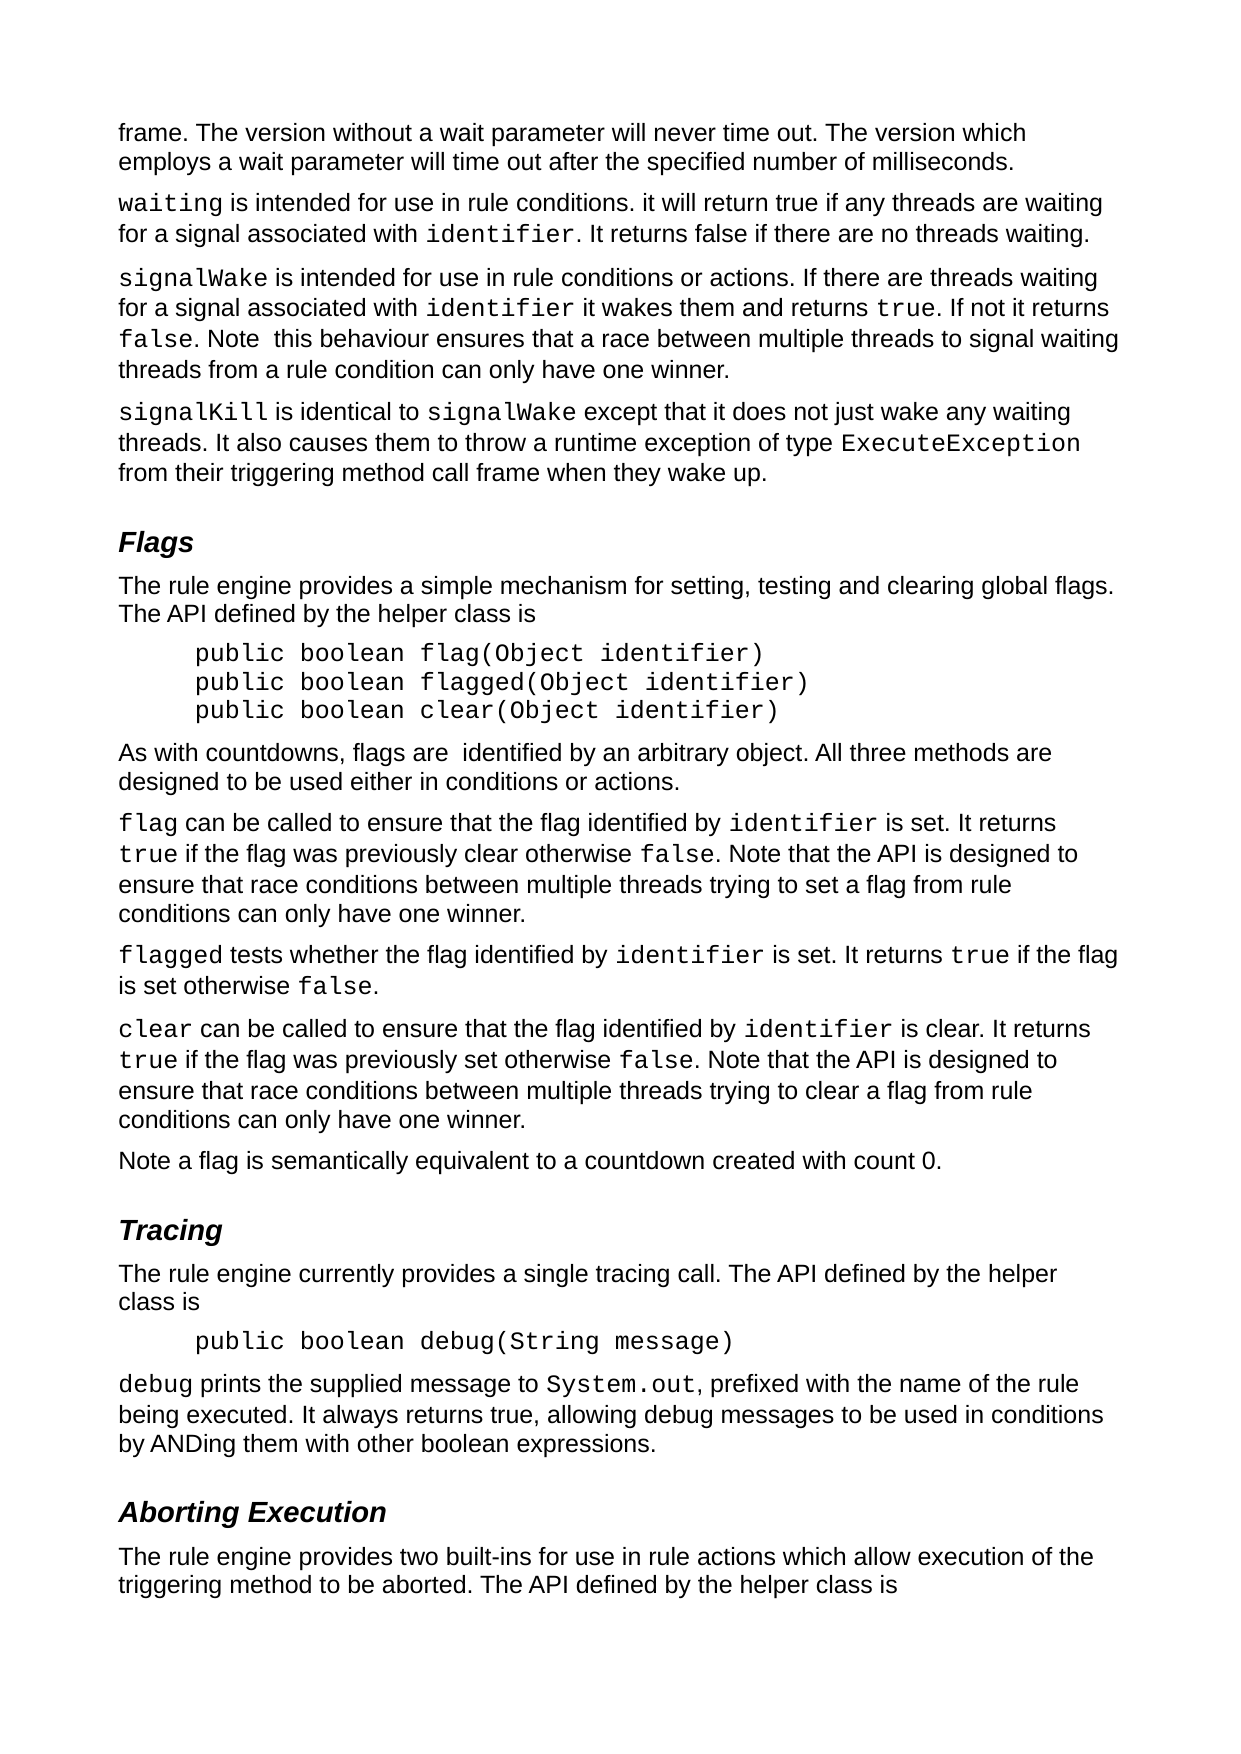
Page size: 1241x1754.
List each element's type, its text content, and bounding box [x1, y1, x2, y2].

text The rule engine currently provides a single tracing call. The API defined by the helper class is [118, 1259, 1122, 1316]
text signalKill is identical to signalWake except that it does not just wake any waiting threads. It also causes them to throw a runtime exception of type ExecuteException from their triggering method call frame when they wake up. [118, 397, 1122, 487]
text The rule engine provides a simple mechanism for setting, testing and clearing global flags. The API defined by the helper class is [118, 571, 1122, 628]
text Note a flag is semantically equivalent to a countdown created with count 0. [118, 1146, 1122, 1175]
text frame. The version without a wait parameter will never time out. The version which employs a wait parameter will time out after the specified number of milliseconds. [118, 118, 1122, 176]
text flagged tests whether the flag identified by identifier is set. It returns true if the flag is set otherwise false. [118, 940, 1122, 1002]
text debug prints the supplied message to System.out, prefixed with the name of the rule being executed. It always returns true, allowing debug messages to be used in conditions by ANDing them with other boolean expressions. [118, 1369, 1122, 1458]
subtitle Flags [118, 525, 1122, 558]
text clear can be called to ensure that the flag identified by identifier is clear. It returns true if the flag was previously set otherwise false. Note that the API is designed to ensure that race conditions between multiple threads trying to clear a flag from rule conditions can only have one winner. [118, 1014, 1122, 1134]
text flag can be called to ensure that the flag identified by identifier is set. It returns true if the flag was previously clear otherwise false. Note that the API is designed to ensure that race conditions between multiple threads trying to set a flag from rule conditions can only have one winner. [118, 808, 1122, 928]
subtitle Aborting Execution [118, 1495, 1122, 1529]
text As with countdowns, flags are identified by an arbitrary object. All three methods are designed to be used either in conditions or actions. [118, 738, 1122, 796]
text signalWake is intended for use in rule conditions or actions. If there are threads waiting for a signal associated with identifier it wakes them and returns true. If not it returns false. Note this behaviour ensures that a race between multiple threads to signal waiting threads from a rule condition can only have one winner. [118, 262, 1122, 384]
subtitle Tracing [118, 1213, 1122, 1246]
text The rule engine provides two built-ins for use in rule actions which allow execution of the triggering method to be aborted. The API defined by the helper class is [118, 1541, 1122, 1599]
text waiting is intended for use in rule conditions. it will return true if any threads are waiting for a signal associated with identifier. It returns false if there are no threads waiting. [118, 188, 1122, 250]
text public boolean debug(String message) [194, 1329, 1122, 1357]
text public boolean flag(Object identifier) public boolean flagged(Object identifier) public boolean clear(Object identifier) [194, 641, 1122, 726]
